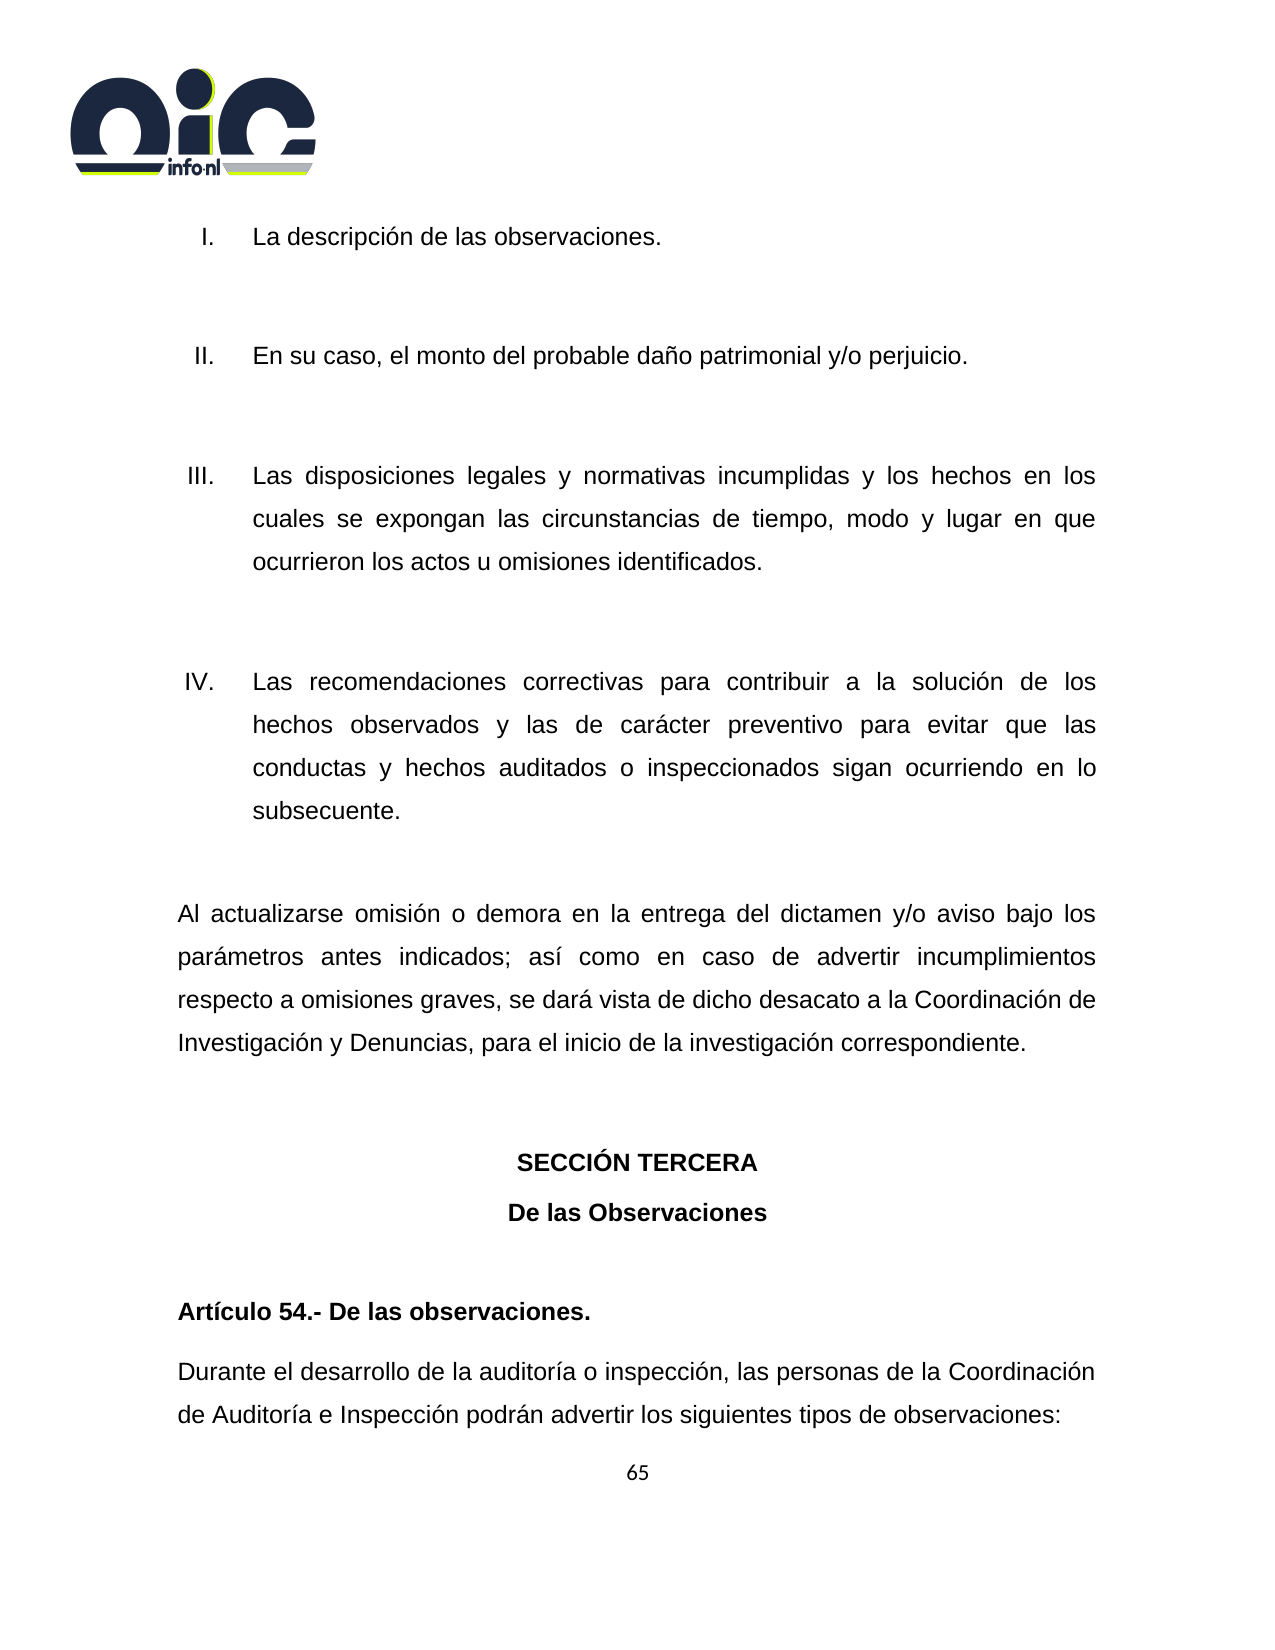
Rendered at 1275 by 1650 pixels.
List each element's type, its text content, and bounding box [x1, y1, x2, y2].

text Durante el desarrollo de la auditoría o inspección, las personas de la Coordinación de Auditoría e Inspección podrán advertir los siguientes tipos de observaciones: [177, 1357, 1098, 1428]
text Artículo 54.- De las observaciones. [177, 1297, 1098, 1326]
list Las disposiciones legales y normativas incumplidas y los hechos en los cuales se expongan las circunstancias de tiempo, modo y lugar en que ocurrieron los actos u omisiones identificados. [215, 461, 1098, 576]
list En su caso, el monto del probable daño patrimonial y/o perjuicio. [215, 341, 1098, 370]
list Las recomendaciones correctivas para contribuir a la solución de los hechos observados y las de carácter preventivo para evitar que las conductas y hechos auditados o inspeccionados sigan ocurriendo en lo subsecuente. [215, 667, 1098, 825]
list La descripción de las observaciones. [215, 222, 1098, 250]
text Al actualizarse omisión o demora en la entrega del dictamen y/o aviso bajo los parámetros antes indicados; así como en caso de advertir incumplimientos respecto a omisiones graves, se dará vista de dicho desacato a la Coordinación de Investigación y Denuncias, para el inicio de la investigación correspondiente. [177, 899, 1098, 1057]
text De las Observaciones [177, 1197, 1098, 1226]
text SECCIÓN TERCERA [177, 1148, 1098, 1177]
